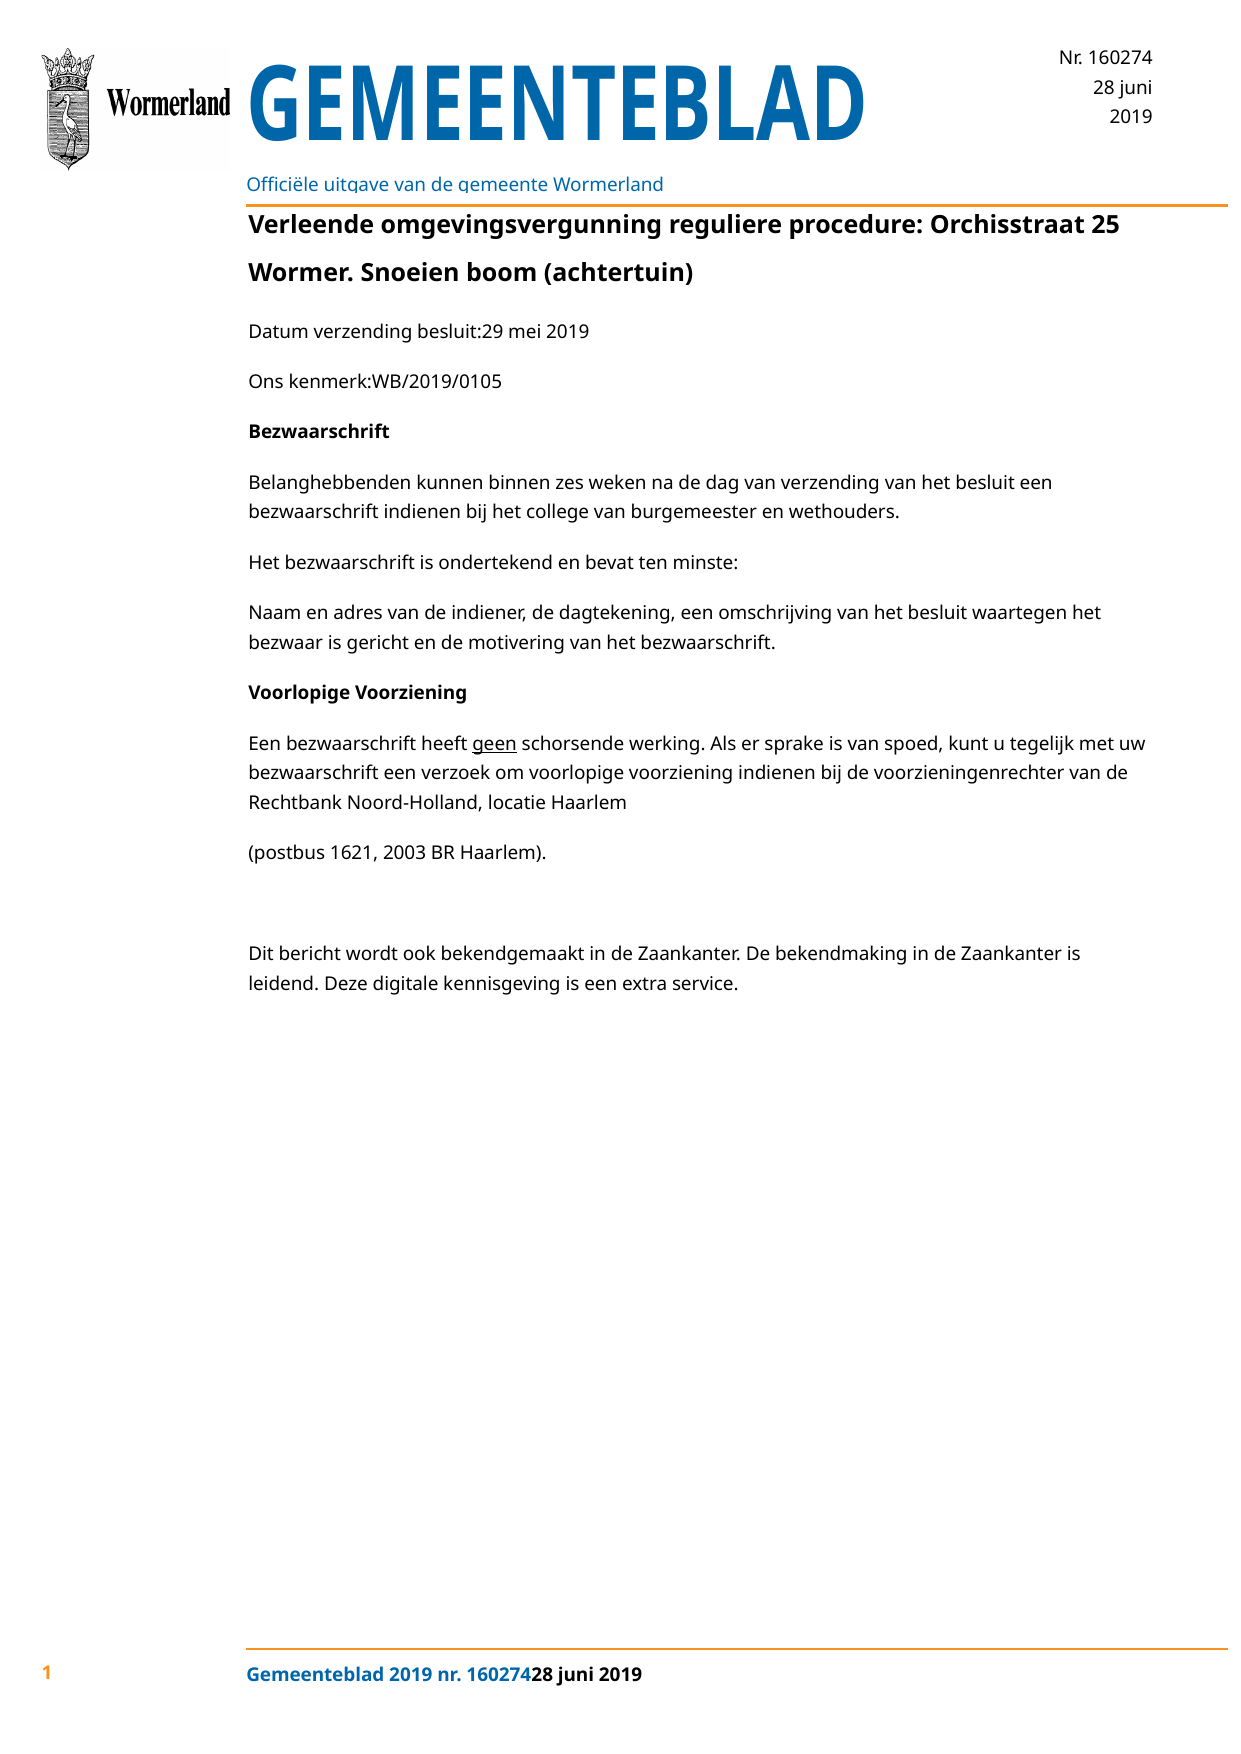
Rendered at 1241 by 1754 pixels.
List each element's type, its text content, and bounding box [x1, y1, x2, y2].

text Naam en adres van de indiener, de dagtekening, een omschrijving van het besluit waartegen het bezwaar is gericht en de motivering van het bezwaarschrift. [248, 599, 1152, 655]
text Voorlopige Voorziening [248, 679, 1152, 705]
text Het bezwaarschrift is ondertekend en bevat ten minste: [248, 549, 1152, 575]
text Belanghebbenden kunnen binnen zes weken na de dag van verzending van het besluit een bezwaarschrift indienen bij het college van burgemeester en wethouders. [248, 469, 1152, 524]
text Verleende omgevingsvergunning reguliere procedure: Orchisstraat 25 Wormer. Snoeien boom (achtertuin) [248, 207, 1152, 288]
text (postbus 1621, 2003 BR Haarlem). [248, 839, 1152, 865]
text Datum verzending besluit:29 mei 2019 [248, 318, 1152, 344]
text Bezwaarschrift [248, 419, 1152, 444]
text Dit bericht wordt ook bekendgemaakt in de Zaankanter. De bekendmaking in de Zaankanter is leidend. Deze digitale kennisgeving is een extra service. [248, 940, 1152, 996]
text Ons kenmerk:WB/2019/0105 [248, 368, 1152, 394]
picture [41, 47, 231, 172]
text Een bezwaarschrift heeft geen schorsende werking. Als er sprake is van spoed, kunt u tegelijk met uw bezwaarschrift een verzoek om voorlopige voorziening indienen bij de voorzieningenrechter van de Rechtbank Noord-Holland, locatie Haarlem [248, 730, 1152, 815]
